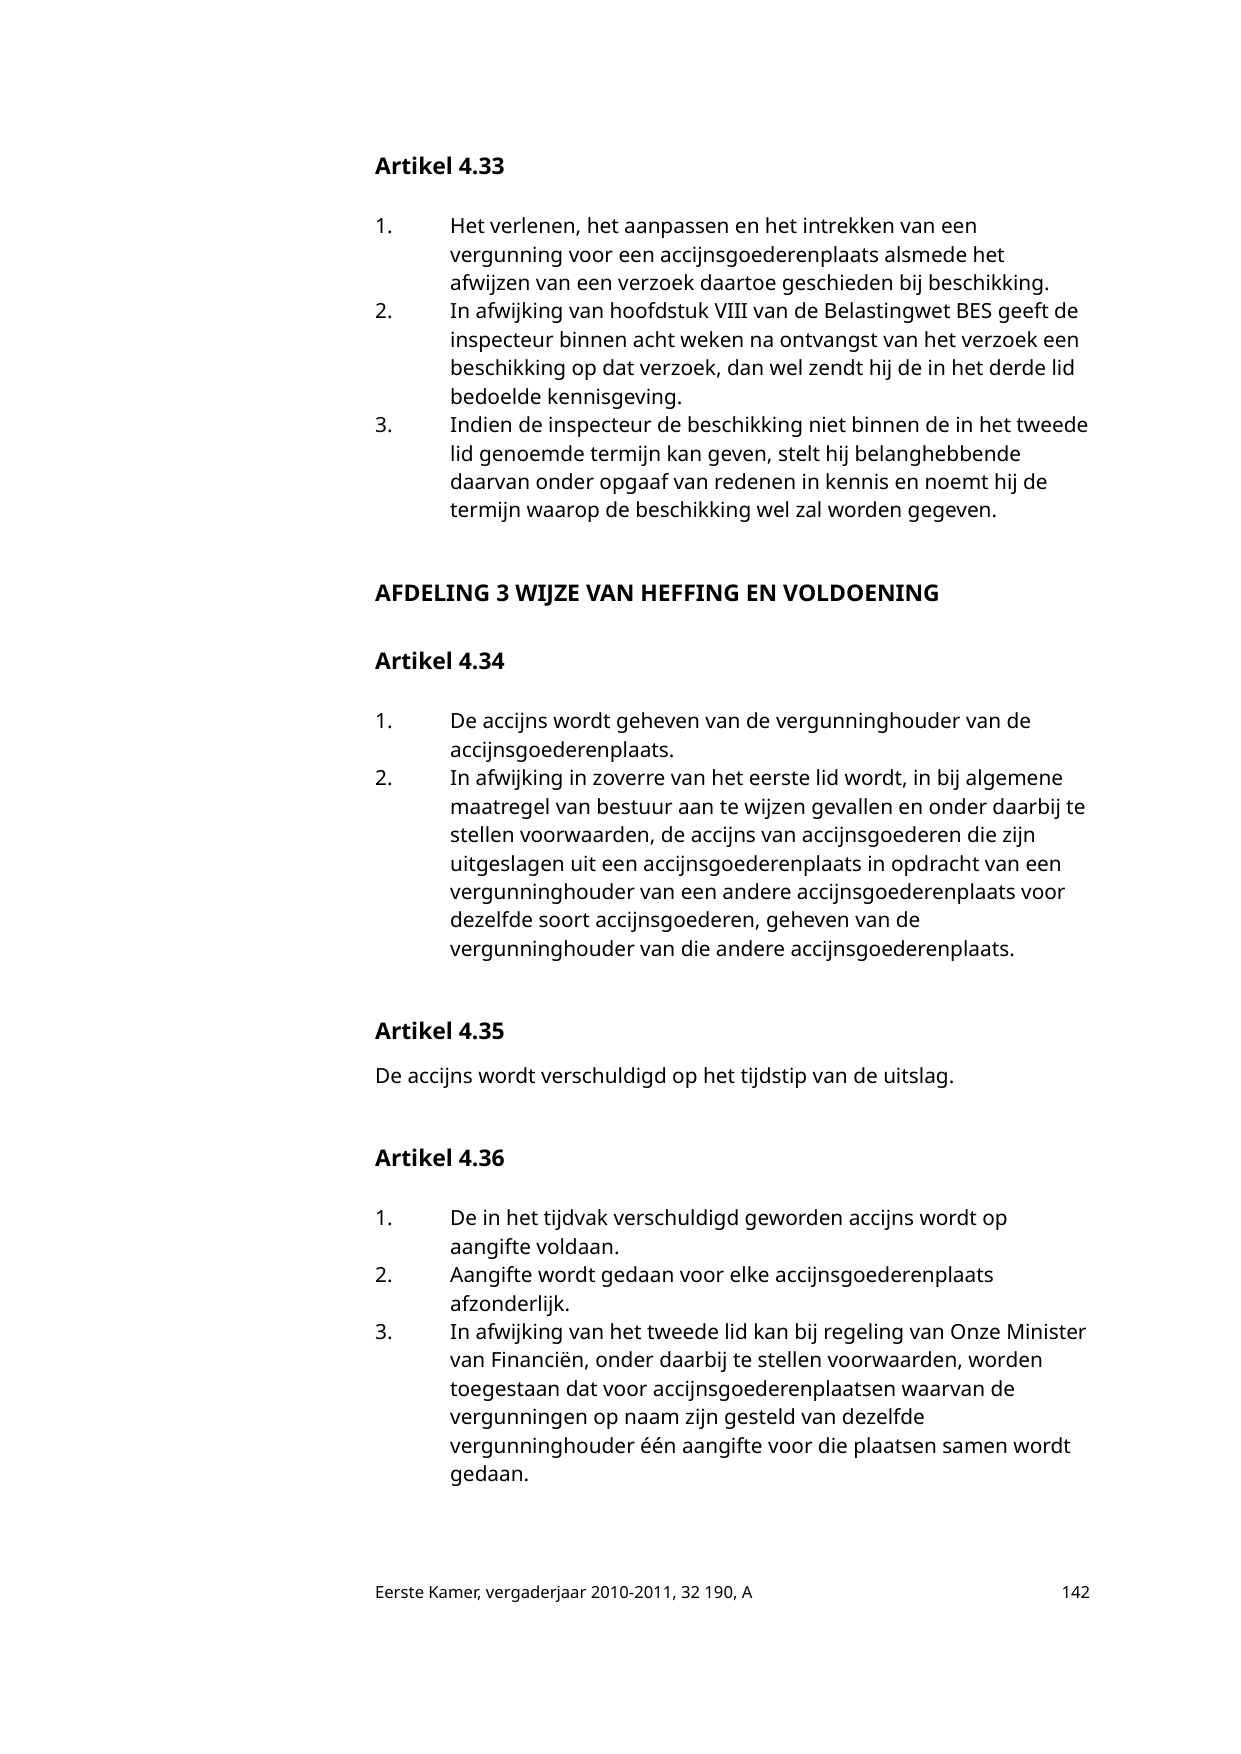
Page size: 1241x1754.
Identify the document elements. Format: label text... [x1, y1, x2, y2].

text De accijns wordt verschuldigd op het tijdstip van de uitslag. [375, 1061, 1090, 1090]
list Aangifte wordt gedaan voor elke accijnsgoederenplaats afzonderlijk. [375, 1260, 1090, 1317]
subtitle Artikel 4.36 [375, 1142, 1090, 1173]
list In afwijking van het tweede lid kan bij regeling van Onze Minister van Financiën, onder daarbij te stellen voorwaarden, worden toegestaan dat voor accijnsgoederenplaatsen waarvan de vergunningen op naam zijn gesteld van dezelfde vergunninghouder één aangifte voor die plaatsen samen wordt gedaan. [375, 1317, 1090, 1488]
list De accijns wordt geheven van de vergunninghouder van de accijnsgoederenplaats. [375, 707, 1090, 763]
list In afwijking in zoverre van het eerste lid wordt, in bij algemene maatregel van bestuur aan te wijzen gevallen en onder daarbij te stellen voorwaarden, de accijns van accijnsgoederen die zijn uitgeslagen uit een accijnsgoederenplaats in opdracht van een vergunninghouder van een andere accijnsgoederenplaats voor dezelfde soort accijnsgoederen, geheven van de vergunninghouder van die andere accijnsgoederenplaats. [375, 763, 1090, 962]
list Indien de inspecteur de beschikking niet binnen de in het tweede lid genoemde termijn kan geven, stelt hij belanghebbende daarvan onder opgaaf van redenen in kennis en noemt hij de termijn waarop de beschikking wel zal worden gegeven. [375, 410, 1090, 524]
subtitle Artikel 4.34 [375, 645, 1090, 677]
list Het verlenen, het aanpassen en het intrekken van een vergunning voor een accijnsgoederenplaats alsmede het afwijzen van een verzoek daartoe geschieden bij beschikking. [375, 211, 1090, 297]
list In afwijking van hoofdstuk VIII van de Belastingwet BES geeft de inspecteur binnen acht weken na ontvangst van het verzoek een beschikking op dat verzoek, dan wel zendt hij de in het derde lid bedoelde kennisgeving. [375, 297, 1090, 410]
subtitle Artikel 4.35 [375, 1015, 1090, 1046]
list De in het tijdvak verschuldigd geworden accijns wordt op aangifte voldaan. [375, 1203, 1090, 1260]
subtitle Artikel 4.33 [375, 150, 1090, 181]
subtitle AFDELING 3 WIJZE VAN HEFFING EN VOLDOENING [375, 577, 1090, 608]
